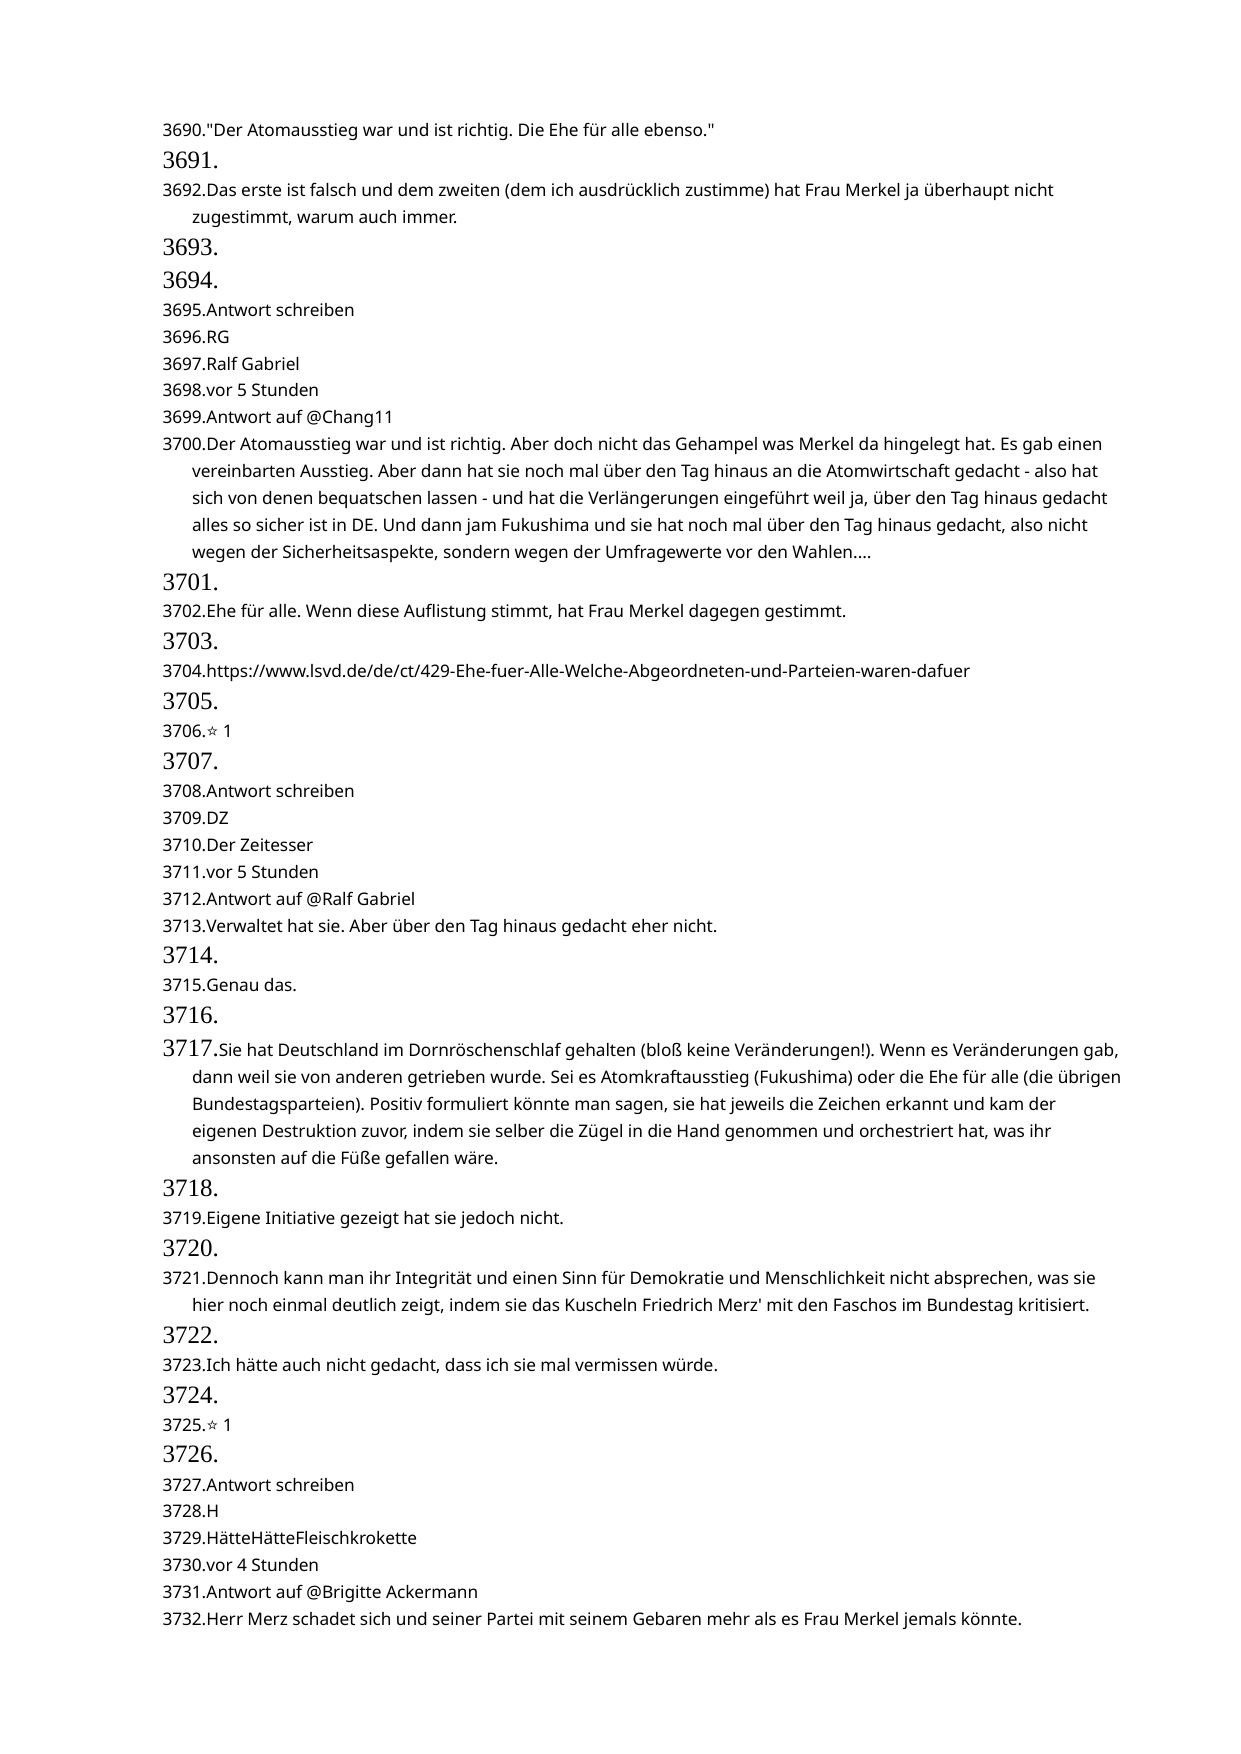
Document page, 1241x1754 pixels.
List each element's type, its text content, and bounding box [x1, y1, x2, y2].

list Antwort schreiben [162, 1473, 1122, 1496]
list Ehe für alle. Wenn diese Auflistung stimmt, hat Frau Merkel dagegen gestimmt. [162, 599, 1122, 623]
list vor 5 Stunden [162, 378, 1122, 402]
list Antwort auf @Brigitte Ackermann [162, 1580, 1122, 1603]
list https://www.lsvd.de/de/ct/429-Ehe-fuer-Alle-Welche-Abgeordneten-und-Parteien-waren-dafuer [162, 659, 1122, 683]
list Das erste ist falsch und dem zweiten (dem ich ausdrücklich zustimme) hat Frau Merkel ja überhaupt nicht zugestimmt, warum auch immer. [162, 178, 1122, 228]
list ⭐️ 1 [162, 719, 1122, 743]
list vor 4 Stunden [162, 1553, 1122, 1577]
list H [162, 1499, 1122, 1523]
list Dennoch kann man ihr Integrität und einen Sinn für Demokratie und Menschlichkeit nicht absprechen, was sie hier noch einmal deutlich zeigt, indem sie das Kuscheln Friedrich Merz' mit den Faschos im Bundestag kritisiert. [162, 1266, 1122, 1316]
list Antwort auf @Chang11 [162, 405, 1122, 429]
list Antwort auf @Ralf Gabriel [162, 887, 1122, 910]
list "Der Atomausstieg war und ist richtig. Die Ehe für alle ebenso." [162, 118, 1122, 142]
list Sie hat Deutschland im Dornröschenschlaf gehalten (bloß keine Veränderungen!). Wenn es Veränderungen gab, dann weil sie von anderen getrieben wurde. Sei es Atomkraftausstieg (Fukushima) oder die Ehe für alle (die übrigen Bundestagsparteien). Positiv formuliert könnte man sagen, sie hat jeweils die Zeichen erkannt und kam der eigenen Destruktion zuvor, indem sie selber die Zügel in die Hand genommen und orchestriert hat, was ihr ansonsten auf die Füße gefallen wäre. [162, 1033, 1122, 1170]
list ⭐️ 1 [162, 1413, 1122, 1436]
list Der Zeitesser [162, 833, 1122, 856]
list Herr Merz schadet sich und seiner Partei mit seinem Gebaren mehr als es Frau Merkel jemals könnte. [162, 1607, 1122, 1630]
list HätteHätteFleischkrokette [162, 1526, 1122, 1550]
list Ich hätte auch nicht gedacht, dass ich sie mal vermissen würde. [162, 1353, 1122, 1376]
list Antwort schreiben [162, 298, 1122, 321]
list DZ [162, 806, 1122, 829]
list Verwaltet hat sie. Aber über den Tag hinaus gedacht eher nicht. [162, 914, 1122, 937]
list RG [162, 325, 1122, 348]
list Eigene Initiative gezeigt hat sie jedoch nicht. [162, 1206, 1122, 1229]
list Ralf Gabriel [162, 352, 1122, 375]
list Genau das. [162, 973, 1122, 997]
list Der Atomausstieg war und ist richtig. Aber doch nicht das Gehampel was Merkel da hingelegt hat. Es gab einen vereinbarten Ausstieg. Aber dann hat sie noch mal über den Tag hinaus an die Atomwirtschaft gedacht - also hat sich von denen bequatschen lassen - und hat die Verlängerungen eingeführt weil ja, über den Tag hinaus gedacht alles so sicher ist in DE. Und dann jam Fukushima und sie hat noch mal über den Tag hinaus gedacht, also nicht wegen der Sicherheitsaspekte, sondern wegen der Umfragewerte vor den Wahlen.... [162, 432, 1122, 563]
list vor 5 Stunden [162, 860, 1122, 883]
list Antwort schreiben [162, 779, 1122, 803]
